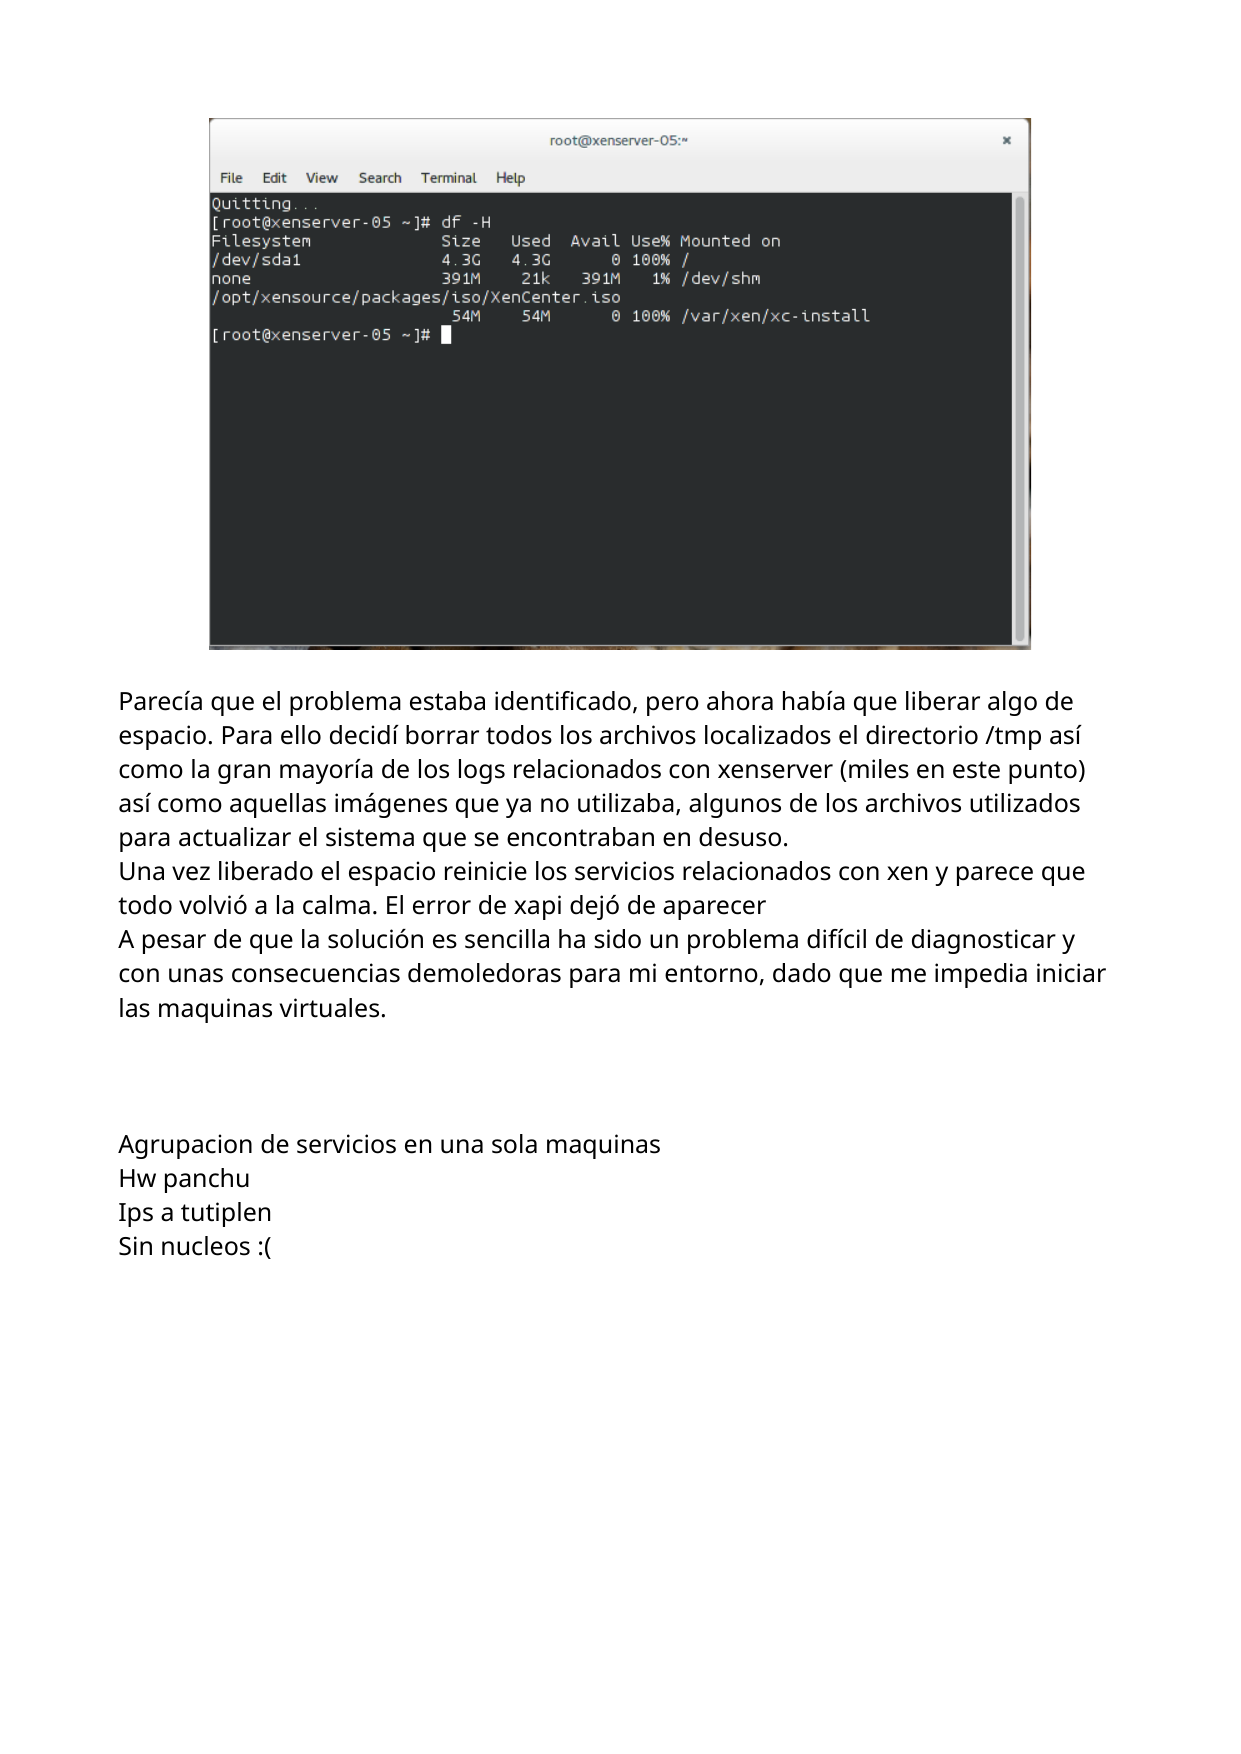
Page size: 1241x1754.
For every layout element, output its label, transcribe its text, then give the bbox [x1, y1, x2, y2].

text Sin nucleos :( [118, 1229, 1122, 1263]
text A pesar de que la solución es sencilla ha sido un problema difícil de diagnosticar y con unas consecuencias demoledoras para mi entorno, dado que me impedia iniciar las maquinas virtuales. [118, 922, 1122, 1024]
text Ips a tutiplen [118, 1194, 1122, 1229]
text Una vez liberado el espacio reinicie los servicios relacionados con xen y parece que todo volvió a la calma. El error de xapi dejó de aparecer [118, 854, 1122, 922]
text Agrupacion de servicios en una sola maquinas [118, 1126, 1122, 1161]
text Parecía que el problema estaba identificado, pero ahora había que liberar algo de espacio. Para ello decidí borrar todos los archivos localizados el directorio /tmp así como la gran mayoría de los logs relacionados con xenserver (miles en este punto) así como aquellas imágenes que ya no utilizaba, algunos de los archivos utilizados para actualizar el sistema que se encontraban en desuso. [118, 684, 1122, 854]
picture [209, 118, 1032, 650]
text Hw panchu [118, 1161, 1122, 1194]
